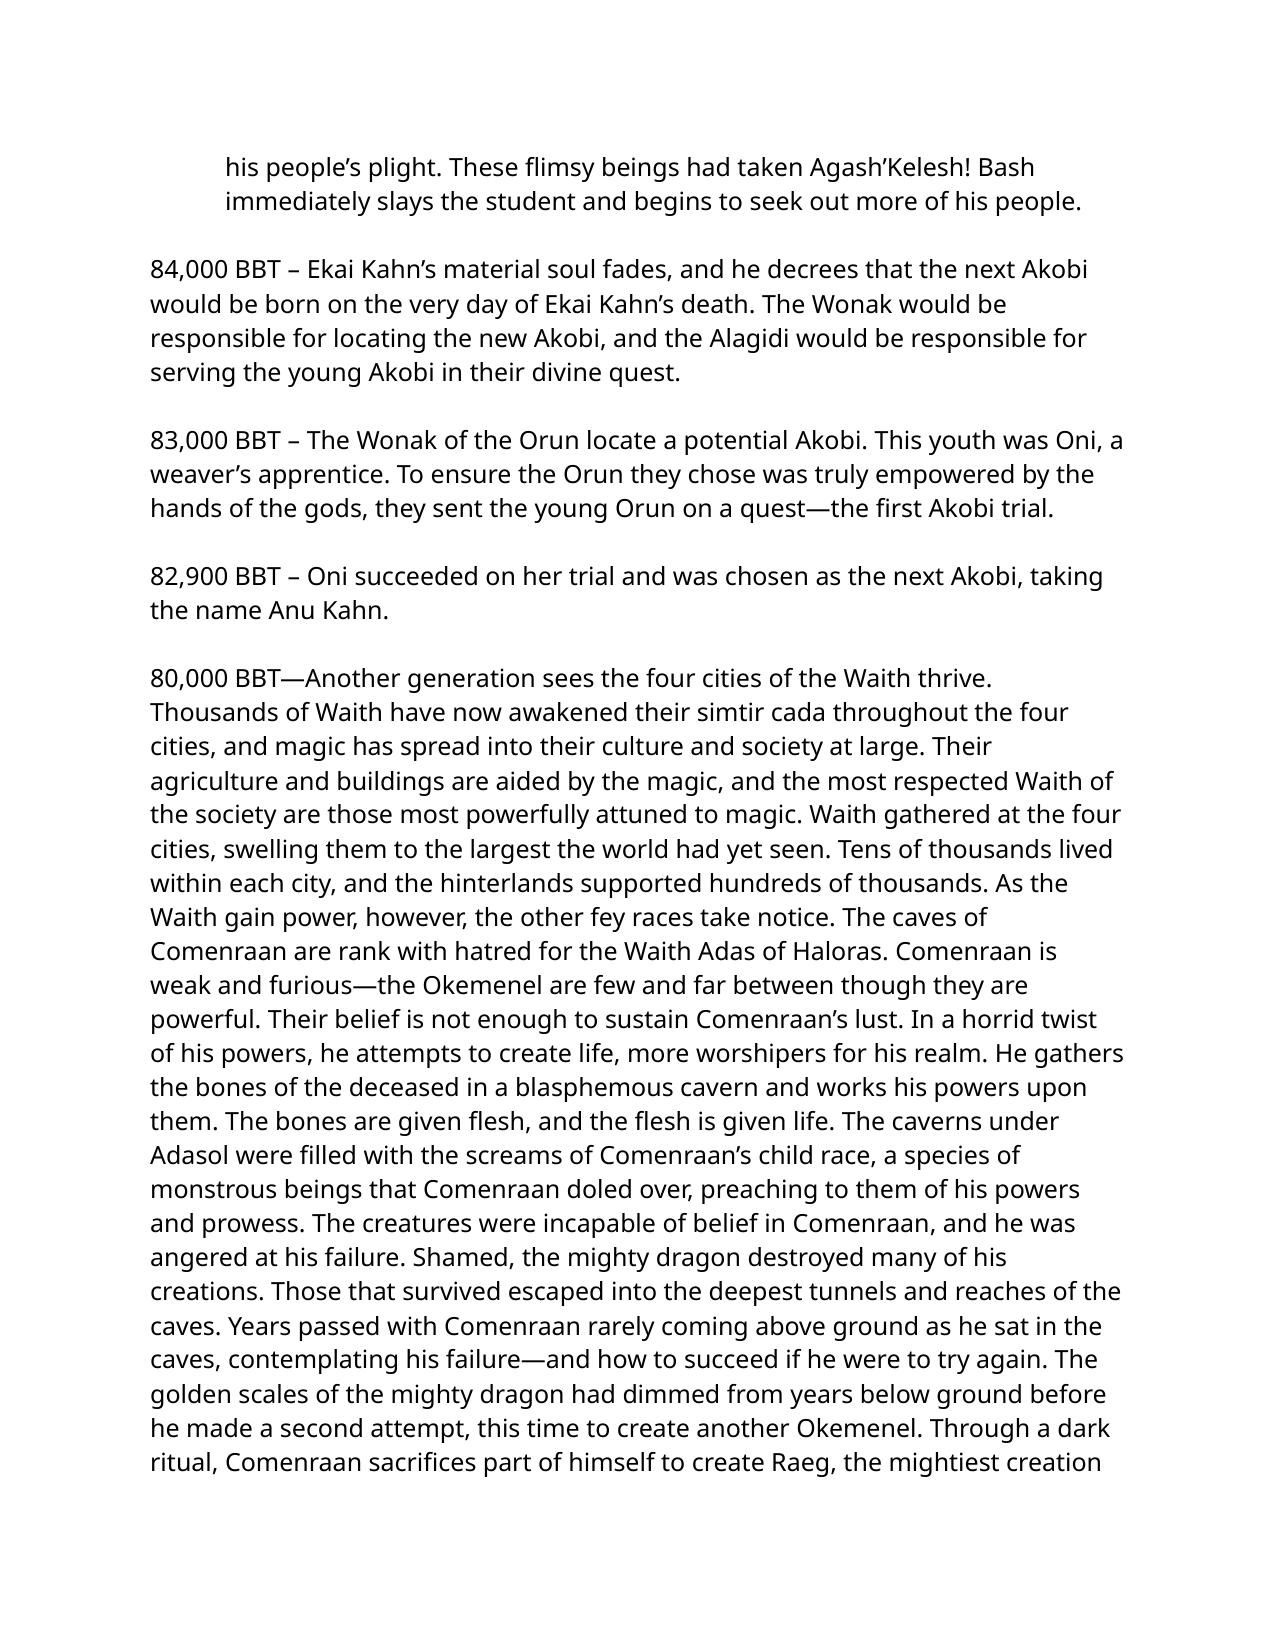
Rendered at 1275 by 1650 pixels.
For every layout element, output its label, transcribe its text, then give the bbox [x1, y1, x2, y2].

text 83,000 BBT – The Wonak of the Orun locate a potential Akobi. This youth was Oni, a weaver’s apprentice. To ensure the Orun they chose was truly empowered by the hands of the gods, they sent the young Orun on a quest—the first Akobi trial. [150, 422, 1125, 525]
text 84,000 BBT – Ekai Kahn’s material soul fades, and he decrees that the next Akobi would be born on the very day of Ekai Kahn’s death. The Wonak would be responsible for locating the new Akobi, and the Alagidi would be responsible for serving the young Akobi in their divine quest. [150, 252, 1125, 388]
text his people’s plight. These flimsy beings had taken Agash’Kelesh! Bash immediately slays the student and begins to seek out more of his people. [225, 150, 1125, 218]
text 80,000 BBT—Another generation sees the four cities of the Waith thrive. Thousands of Waith have now awakened their simtir cada throughout the four cities, and magic has spread into their culture and society at large. Their agriculture and buildings are aided by the magic, and the most respected Waith of the society are those most powerfully attuned to magic. Waith gathered at the four cities, swelling them to the largest the world had yet seen. Tens of thousands lived within each city, and the hinterlands supported hundreds of thousands. As the Waith gain power, however, the other fey races take notice. The caves of Comenraan are rank with hatred for the Waith Adas of Haloras. Comenraan is weak and furious—the Okemenel are few and far between though they are powerful. Their belief is not enough to sustain Comenraan’s lust. In a horrid twist of his powers, he attempts to create life, more worshipers for his realm. He gathers the bones of the deceased in a blasphemous cavern and works his powers upon them. The bones are given flesh, and the flesh is given life. The caverns under Adasol were filled with the screams of Comenraan’s child race, a species of monstrous beings that Comenraan doled over, preaching to them of his powers and prowess. The creatures were incapable of belief in Comenraan, and he was angered at his failure. Shamed, the mighty dragon destroyed many of his creations. Those that survived escaped into the deepest tunnels and reaches of the caves. Years passed with Comenraan rarely coming above ground as he sat in the caves, contemplating his failure—and how to succeed if he were to try again. The golden scales of the mighty dragon had dimmed from years below ground before he made a second attempt, this time to create another Okemenel. Through a dark ritual, Comenraan sacrifices part of himself to create Raeg, the mightiest creation [150, 661, 1125, 1478]
text 82,900 BBT – Oni succeeded on her trial and was chosen as the next Akobi, taking the name Anu Kahn. [150, 559, 1125, 627]
